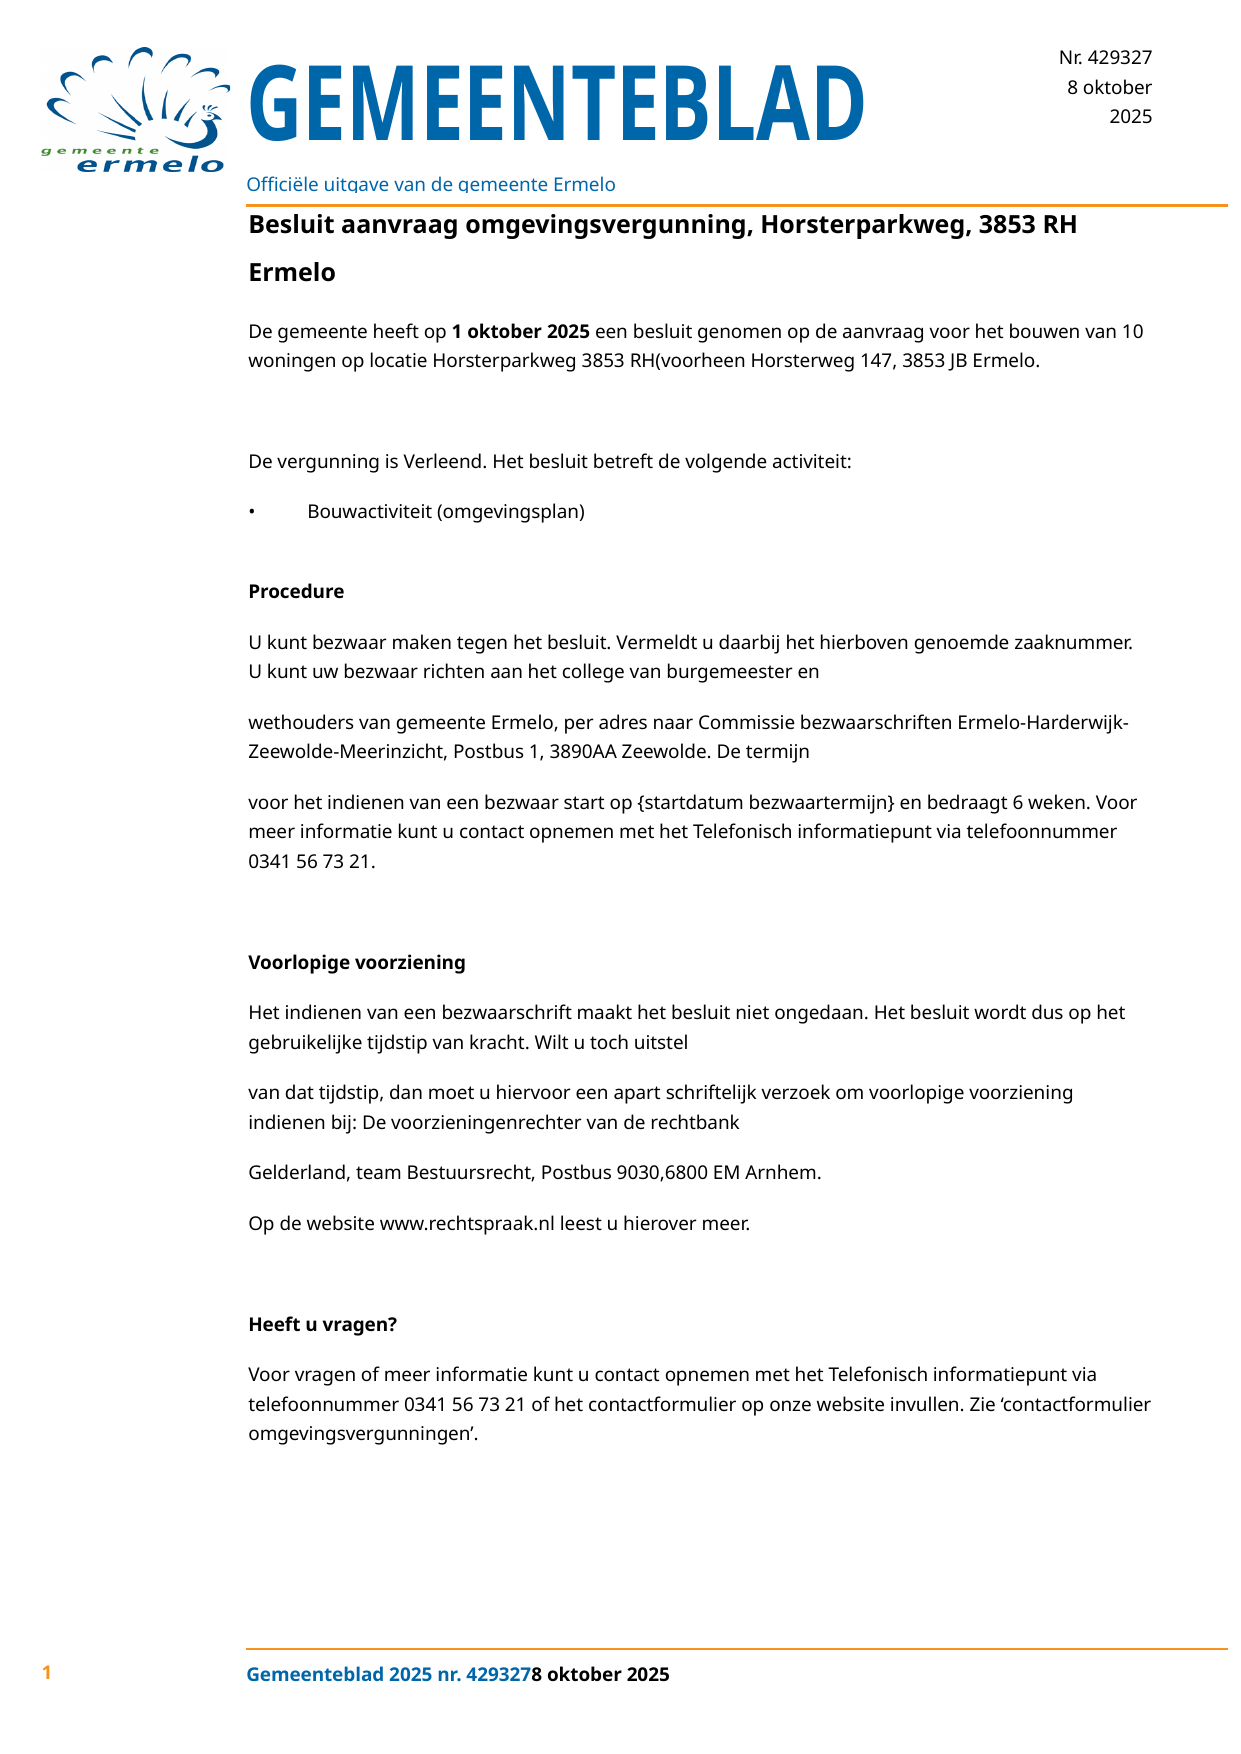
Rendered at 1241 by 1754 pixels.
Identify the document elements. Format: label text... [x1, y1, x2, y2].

text Het indienen van een bezwaarschrift maakt het besluit niet ongedaan. Het besluit wordt dus op het gebruikelijke tijdstip van kracht. Wilt u toch uitstel [248, 999, 1152, 1055]
text De vergunning is Verleend. Het besluit betreft de volgende activiteit: [248, 448, 1152, 474]
text Heeft u vragen? [248, 1311, 1152, 1337]
text Voorlopige voorziening [248, 949, 1152, 975]
text Op de website www.rechtspraak.nl leest u hierover meer. [248, 1210, 1152, 1236]
text Besluit aanvraag omgevingsvergunning, Horsterparkweg, 3853 RH Ermelo [248, 207, 1152, 288]
text Procedure [248, 579, 1152, 604]
text Gelderland, team Bestuursrecht, Postbus 9030,6800 EM Arnhem. [248, 1159, 1152, 1185]
list Bouwactiviteit (omgevingsplan) [248, 499, 1152, 524]
text Voor vragen of meer informatie kunt u contact opnemen met het Telefonisch informatiepunt via telefoonnummer 0341 56 73 21 of het contactformulier op onze website invullen. Zie ‘contactformulier omgevingsvergunningen’. [248, 1361, 1152, 1446]
text voor het indienen van een bezwaar start op {startdatum bezwaartermijn} en bedraagt 6 weken. Voor meer informatie kunt u contact opnemen met het Telefonisch informatiepunt via telefoonnummer 0341 56 73 21. [248, 789, 1152, 874]
text De gemeente heeft op 1 oktober 2025 een besluit genomen op de aanvraag voor het bouwen van 10 woningen op locatie Horsterparkweg 3853 RH(voorheen Horsterweg 147, 3853 JB Ermelo. [248, 318, 1152, 373]
picture [41, 47, 231, 172]
text van dat tijdstip, dan moet u hiervoor een apart schriftelijk verzoek om voorlopige voorziening indienen bij: De voorzieningenrechter van de rechtbank [248, 1079, 1152, 1135]
text U kunt bezwaar maken tegen het besluit. Vermeldt u daarbij het hierboven genoemde zaaknummer. U kunt uw bezwaar richten aan het college van burgemeester en [248, 629, 1152, 684]
text wethouders van gemeente Ermelo, per adres naar Commissie bezwaarschriften Ermelo-Harderwijk-Zeewolde-Meerinzicht, Postbus 1, 3890AA Zeewolde. De termijn [248, 709, 1152, 764]
